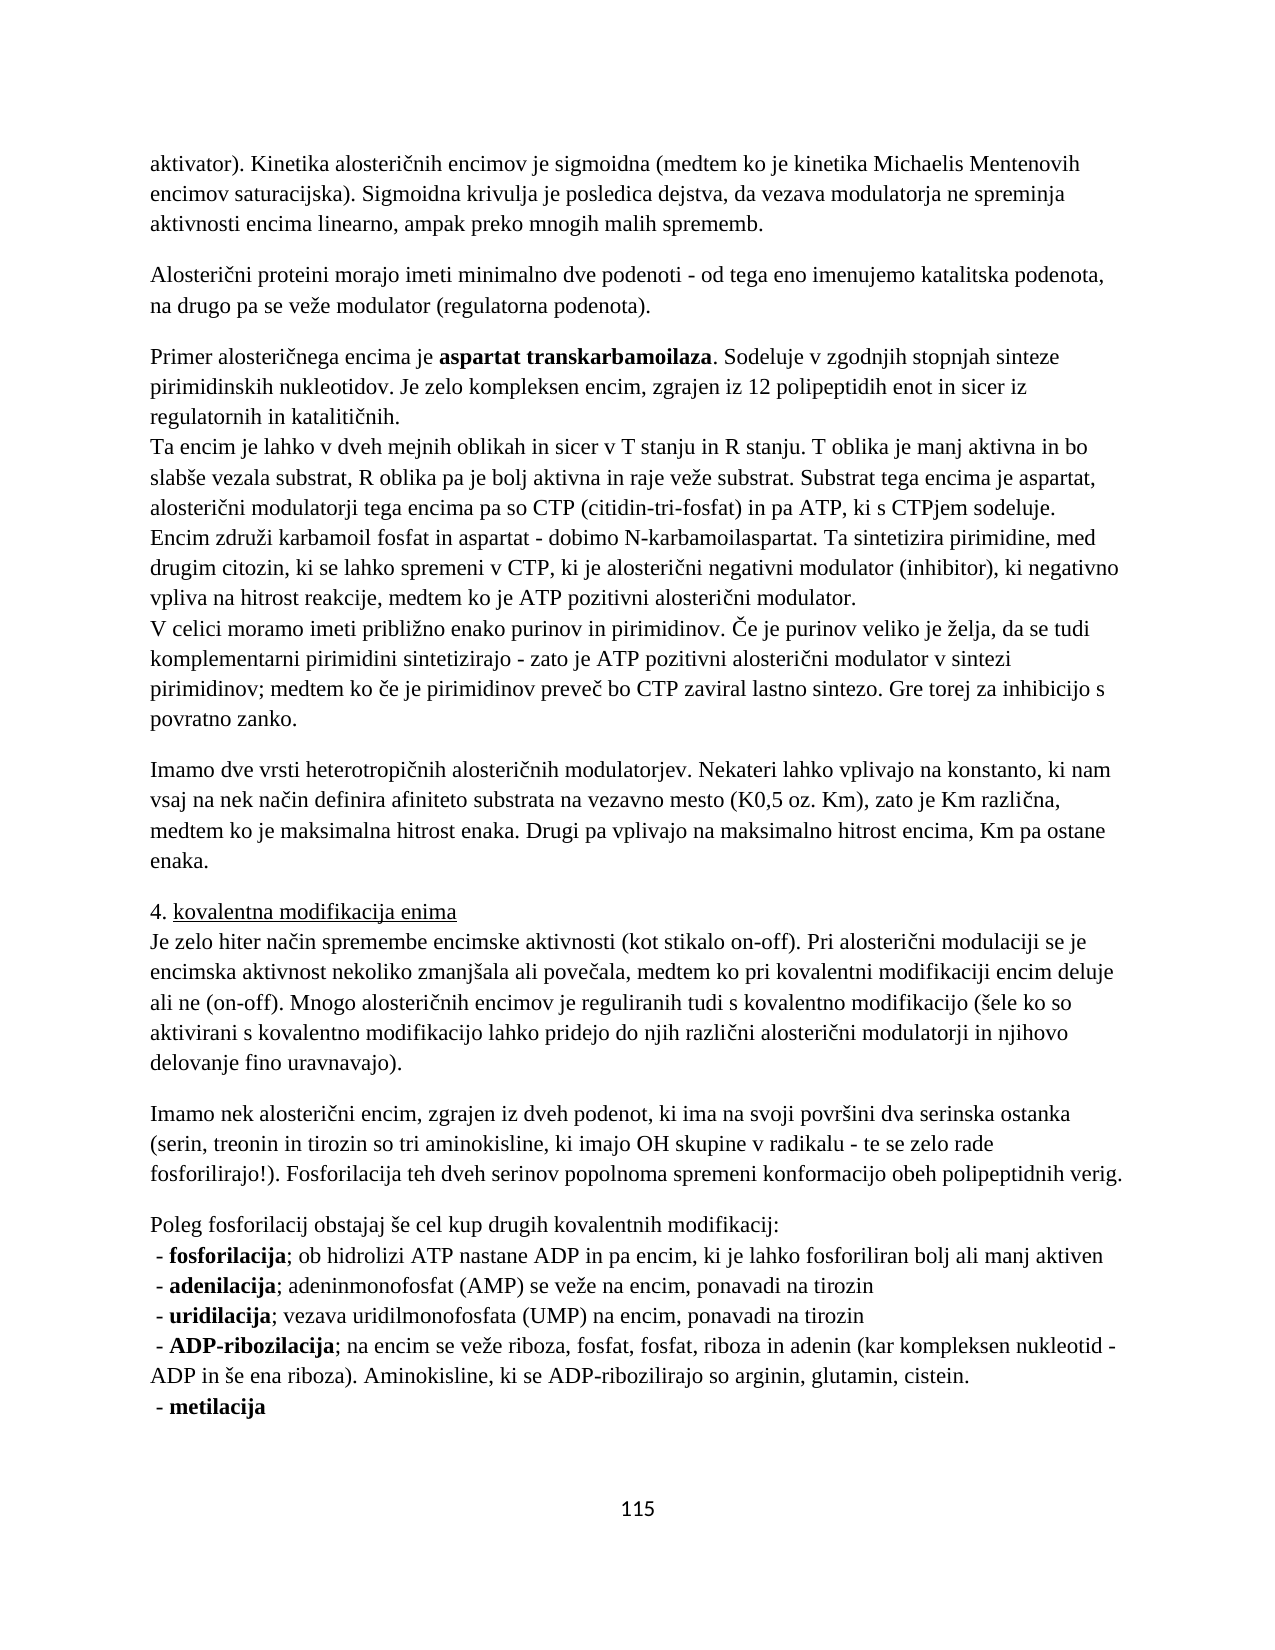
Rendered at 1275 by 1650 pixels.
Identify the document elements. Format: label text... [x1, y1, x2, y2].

text Primer alosteričnega encima je aspartat transkarbamoilaza. Sodeluje v zgodnjih stopnjah sinteze pirimidinskih nukleotidov. Je zelo kompleksen encim, zgrajen iz 12 polipeptidih enot in sicer iz regulatornih in katalitičnih. Ta encim je lahko v dveh mejnih oblikah in sicer v T stanju in R stanju. T oblika je manj aktivna in bo slabše vezala substrat, R oblika pa je bolj aktivna in raje veže substrat. Substrat tega encima je aspartat, alosterični modulatorji tega encima pa so CTP (citidin-tri-fosfat) in pa ATP, ki s CTPjem sodeluje. Encim združi karbamoil fosfat in aspartat - dobimo N-karbamoilaspartat. Ta sintetizira pirimidine, med drugim citozin, ki se lahko spremeni v CTP, ki je alosterični negativni modulator (inhibitor), ki negativno vpliva na hitrost reakcije, medtem ko je ATP pozitivni alosterični modulator. V celici moramo imeti približno enako purinov in pirimidinov. Če je purinov veliko je želja, da se tudi komplementarni pirimidini sintetizirajo - zato je ATP pozitivni alosterični modulator v sintezi pirimidinov; medtem ko če je pirimidinov preveč bo CTP zaviral lastno sintezo. Gre torej za inhibicijo s povratno zanko. [150, 343, 1125, 732]
text aktivator). Kinetika alosteričnih encimov je sigmoidna (medtem ko je kinetika Michaelis Mentenovih encimov saturacijska). Sigmoidna krivulja je posledica dejstva, da vezava modulatorja ne spreminja aktivnosti encima linearno, ampak preko mnogih malih sprememb. [150, 150, 1125, 237]
text 4. kovalentna modifikacija enima Je zelo hiter način spremembe encimske aktivnosti (kot stikalo on-off). Pri alosterični modulaciji se je encimska aktivnost nekoliko zmanjšala ali povečala, medtem ko pri kovalentni modifikaciji encim deluje ali ne (on-off). Mnogo alosteričnih encimov je reguliranih tudi s kovalentno modifikacijo (šele ko so aktivirani s kovalentno modifikacijo lahko pridejo do njih različni alosterični modulatorji in njihovo delovanje fino uravnavajo). [150, 898, 1125, 1075]
text Imamo dve vrsti heterotropičnih alosteričnih modulatorjev. Nekateri lahko vplivajo na konstanto, ki nam vsaj na nek način definira afiniteto substrata na vezavno mesto (K0,5 oz. Km), zato je Km različna, medtem ko je maksimalna hitrost enaka. Drugi pa vplivajo na maksimalno hitrost encima, Km pa ostane enaka. [150, 756, 1125, 873]
text Poleg fosforilacij obstajaj še cel kup drugih kovalentnih modifikacij: - fosforilacija; ob hidrolizi ATP nastane ADP in pa encim, ki je lahko fosforiliran bolj ali manj aktiven - adenilacija; adeninmonofosfat (AMP) se veže na encim, ponavadi na tirozin - uridilacija; vezava uridilmonofosfata (UMP) na encim, ponavadi na tirozin - ADP-ribozilacija; na encim se veže riboza, fosfat, fosfat, riboza in adenin (kar kompleksen nukleotid - ADP in še ena riboza). Aminokisline, ki se ADP-ribozilirajo so arginin, glutamin, cistein. - metilacija [150, 1211, 1125, 1419]
text Imamo nek alosterični encim, zgrajen iz dveh podenot, ki ima na svoji površini dva serinska ostanka (serin, treonin in tirozin so tri aminokisline, ki imajo OH skupine v radikalu - te se zelo rade fosforilirajo!). Fosforilacija teh dveh serinov popolnoma spremeni konformacijo obeh polipeptidnih verig. [150, 1100, 1125, 1187]
text Alosterični proteini morajo imeti minimalno dve podenoti - od tega eno imenujemo katalitska podenota, na drugo pa se veže modulator (regulatorna podenota). [150, 261, 1125, 318]
